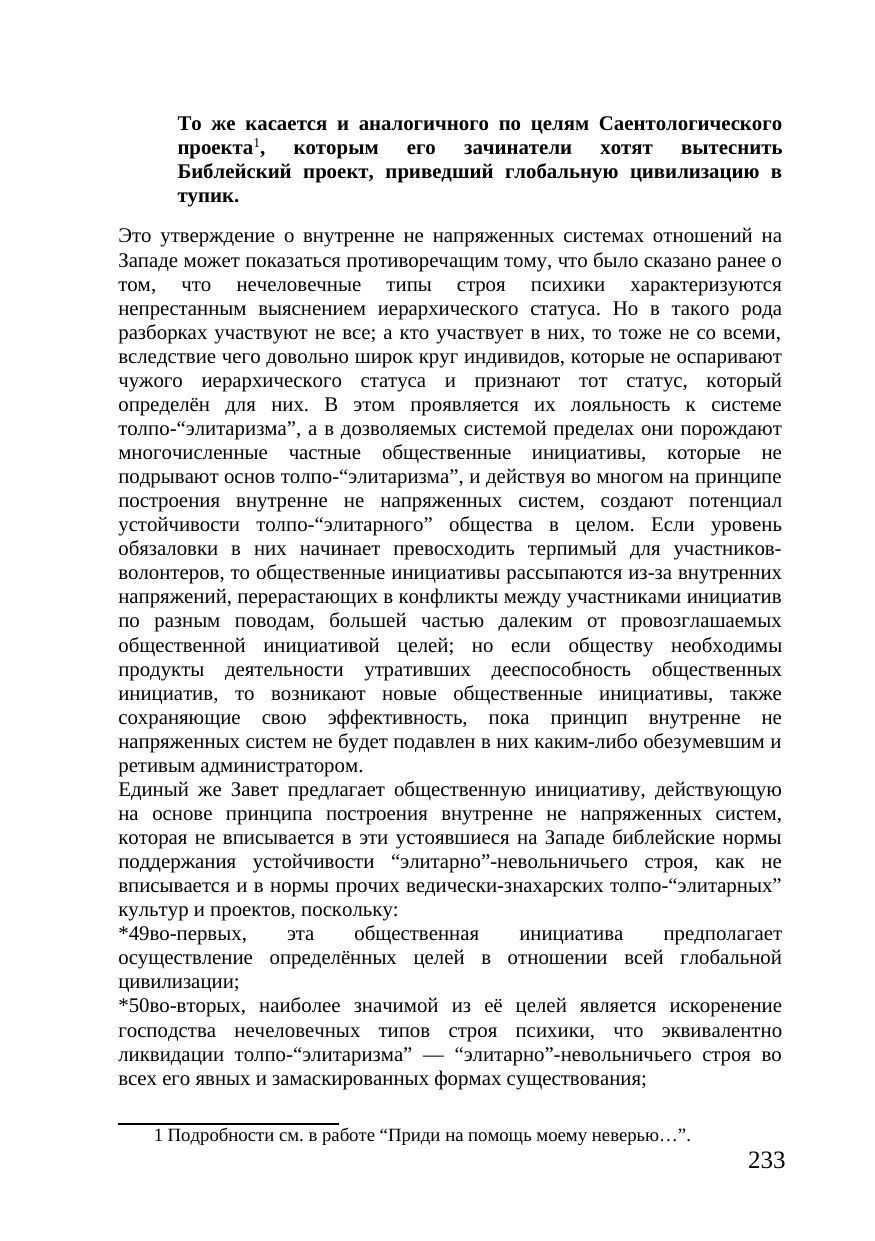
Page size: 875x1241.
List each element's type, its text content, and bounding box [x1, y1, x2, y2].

text Единый же Завет предлагает общественную инициативу, действующую на основе принципа построения внутренне не напряженных систем, которая не вписывается в эти устоявшиеся на Западе библейские нормы поддержания устойчивости “элитарно”-невольничьего строя, как не вписывается и в нормы прочих ведически-знахарских толпо-“элитарных” культур и проектов, поскольку: [118, 777, 783, 921]
list во-первых, эта общественная инициатива предполагает осуществление определённых целей в отношении всей глобальной цивилизации; [118, 921, 783, 993]
text То же касается и аналогичного по целям Саентологического проекта, которым его зачинатели хотят вытеснить Библейский проект, приведший глобальную цивилизацию в тупик. [177, 111, 783, 207]
list во-вторых, наиболее значимой из её целей является искоренение господства нечеловечных типов строя психики, что эквивалентно ликвидации толпо-“элитаризма” — “элитарно”-невольничьего строя во всех его явных и замаскированных формах существования; [118, 993, 783, 1090]
text Это утверждение о внутренне не напряженных системах отношений на Западе может показаться противоречащим тому, что было сказано ранее о том, что нечеловечные типы строя психики характеризуются непрестанным выяснением иерархического статуса. Но в такого рода разборках участвуют не все; а кто участвует в них, то тоже не со всеми, вследствие чего довольно широк круг индивидов, которые не оспаривают чужого иерархического статуса и признают тот статус, который определён для них. В этом проявляется их лояльность к системе толпо-“элитаризма”, а в дозволяемых системой пределах они порождают многочисленные частные общественные инициативы, которые не подрывают основ толпо-“элитаризма”, и действуя во многом на принципе построения внутренне не напряженных систем, создают потенциал устойчивости толпо-“элитарного” общества в целом. Если уровень обязаловки в них начинает превосходить терпимый для участников-волонтеров, то общественные инициативы рассыпаются из-за внутренних напряжений, перерастающих в конфликты между участниками инициатив по разным поводам, большей частью далеким от провозглашаемых общественной инициативой целей; но если обществу необходимы продукты деятельности утративших дееспособность общественных инициатив, то возникают новые общественные инициативы, также сохраняющие свою эффективность, пока принцип внутренне не напряженных систем не будет подавлен в них каким-либо обезумевшим и ретивым администратором. [118, 223, 783, 777]
text Подробности см. в работе “Приди на помощь моему неверью…”. [118, 1124, 786, 1145]
